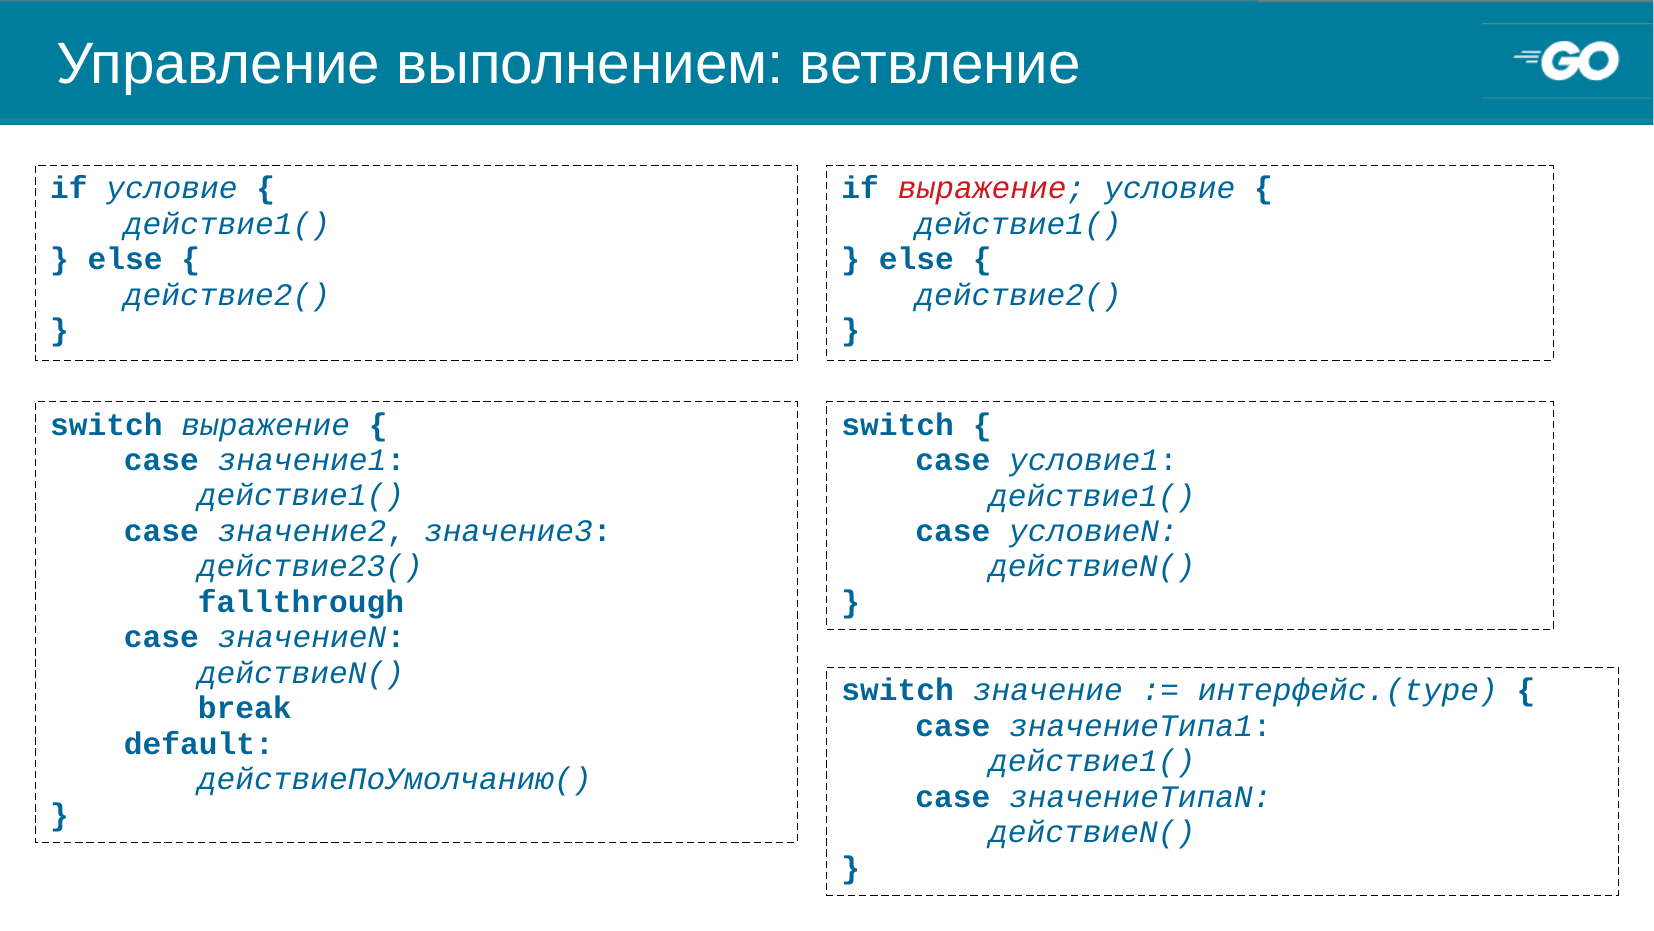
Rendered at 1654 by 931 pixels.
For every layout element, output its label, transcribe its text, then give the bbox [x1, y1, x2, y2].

text_box switch значение := интерфейс.(type) { case значениеТипа1: действие1() case значениеТипаN: действиеN() } [826, 667, 1619, 896]
text_box switch выражение { case значение1: действие1() case значение2, значение3: действие23() fallthrough case значениеN: действиеN() break default: действиеПоУмолчанию() } [35, 401, 798, 843]
text_box if выражение; условие { действие1() } else { действие2() } [826, 165, 1554, 361]
text_box Управление выполнением: ветвление [41, 23, 1495, 104]
text_box if условие { действие1() } else { действие2() } [35, 165, 798, 361]
text_box switch { case условие1: действие1() case условиеN: действиеN() } [826, 401, 1554, 630]
picture [1542, 41, 1619, 81]
